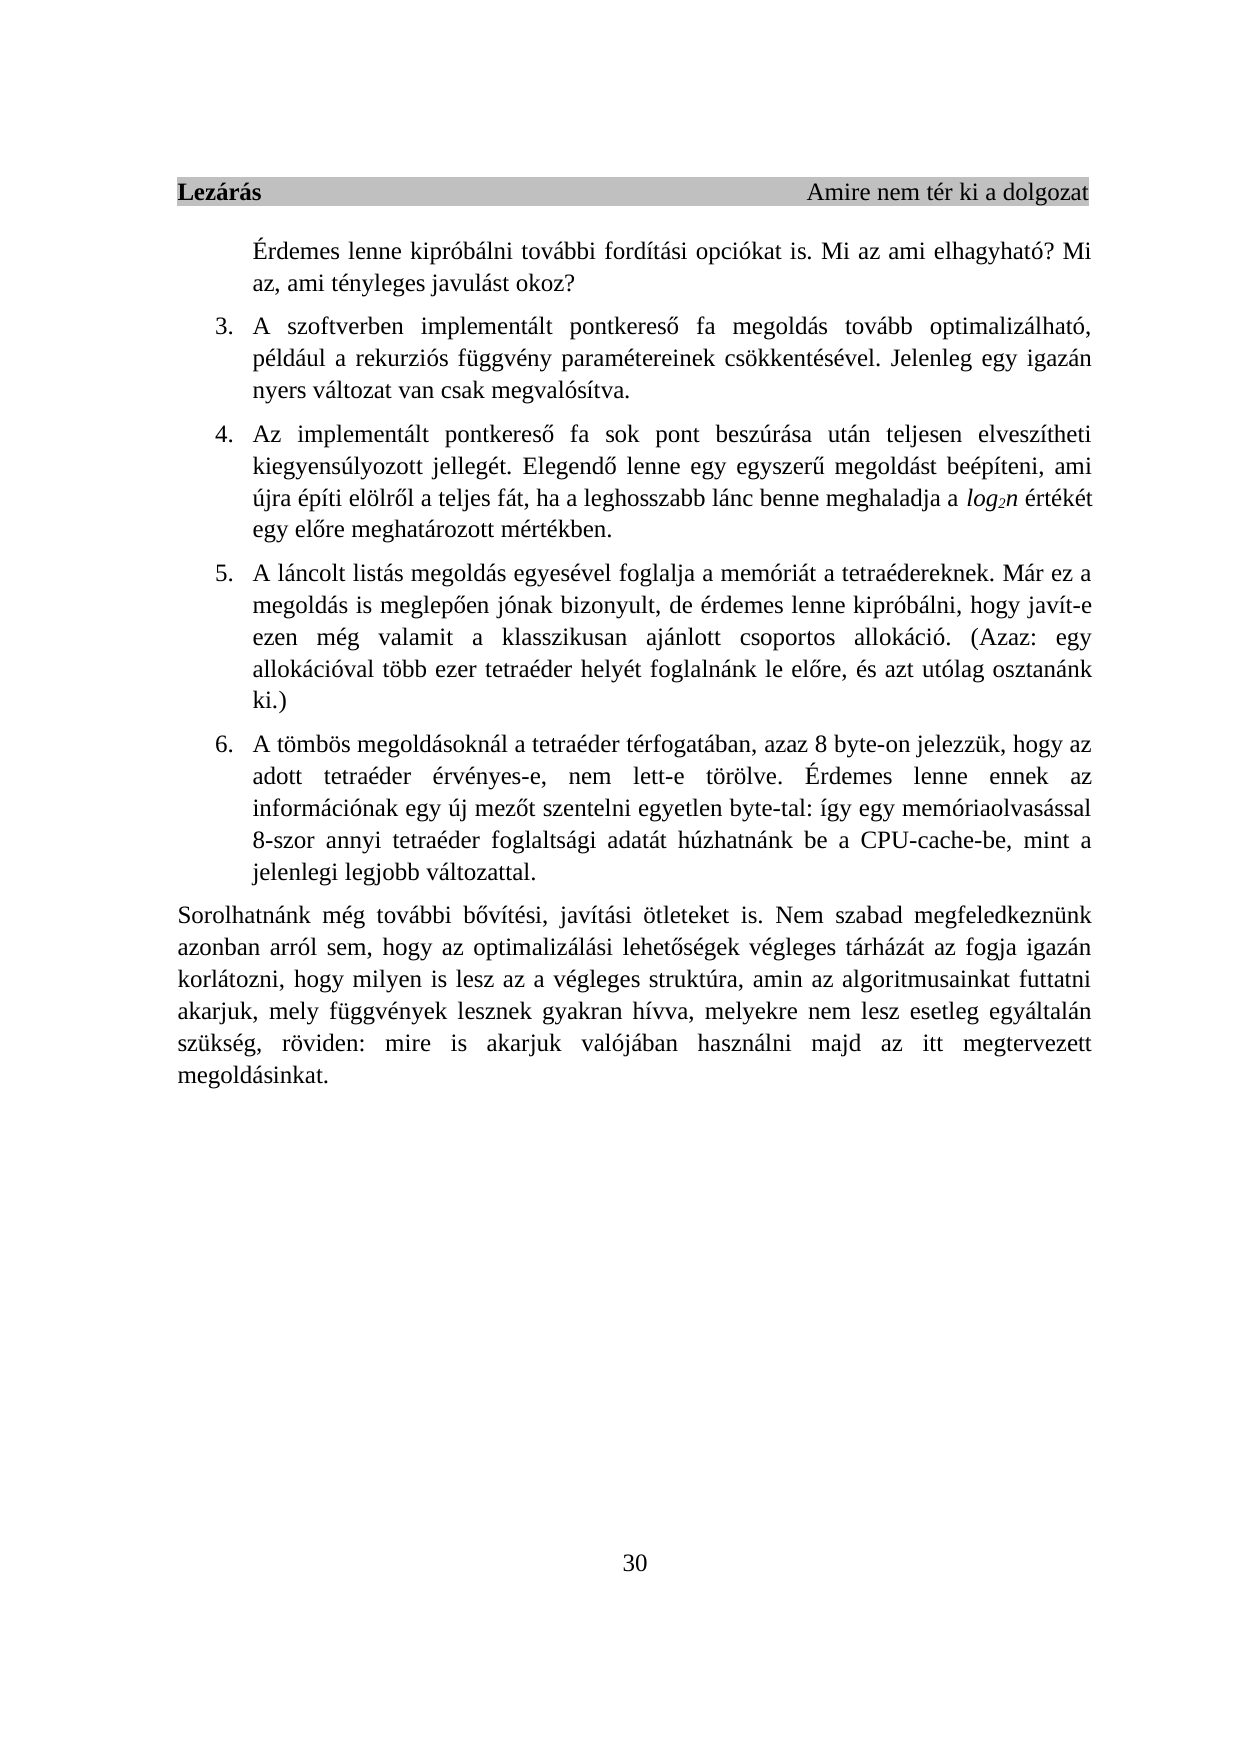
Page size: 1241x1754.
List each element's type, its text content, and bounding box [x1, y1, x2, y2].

list A tömbös megoldásoknál a tetraéder térfogatában, azaz 8 byte-on jelezzük, hogy az adott tetraéder érvényes-e, nem lett-e törölve. Érdemes lenne ennek az információnak egy új mezőt szentelni egyetlen byte-tal: így egy memóriaolvasással 8-szor annyi tetraéder foglaltsági adatát húzhatnánk be a CPU-cache-be, mint a jelenlegi legjobb változattal. [215, 729, 1093, 886]
list A láncolt listás megoldás egyesével foglalja a memóriát a tetraédereknek. Már ez a megoldás is meglepően jónak bizonyult, de érdemes lenne kipróbálni, hogy javít-e ezen még valamit a klasszikusan ajánlott csoportos allokáció. (Azaz: egy allokációval több ezer tetraéder helyét foglalnánk le előre, és azt utólag osztanánk ki.) [215, 558, 1093, 714]
list A szoftverben implementált pontkereső fa megoldás tovább optimalizálható, például a rekurziós függvény paramétereinek csökkentésével. Jelenleg egy igazán nyers változat van csak megvalósítva. [215, 311, 1093, 404]
text Sorolhatnánk még további bővítési, javítási ötleteket is. Nem szabad megfeledkeznünk azonban arról sem, hogy az optimalizálási lehetőségek végleges tárházát az fogja igazán korlátozni, hogy milyen is lesz az a végleges struktúra, amin az algoritmusainkat futtatni akarjuk, mely függvények lesznek gyakran hívva, melyekre nem lesz esetleg egyáltalán szükség, röviden: mire is akarjuk valójában használni majd az itt megtervezett megoldásinkat. [177, 900, 1093, 1089]
list Az implementált pontkereső fa sok pont beszúrása után teljesen elveszítheti kiegyensúlyozott jellegét. Elegendő lenne egy egyszerű megoldást beépíteni, ami újra építi elölről a teljes fát, ha a leghosszabb lánc benne meghaladja a log2n értékét egy előre meghatározott mértékben. [215, 419, 1093, 543]
list Érdemes lenne kipróbálni további fordítási opciókat is. Mi az ami elhagyható? Mi az, ami tényleges javulást okoz? [215, 236, 1093, 297]
